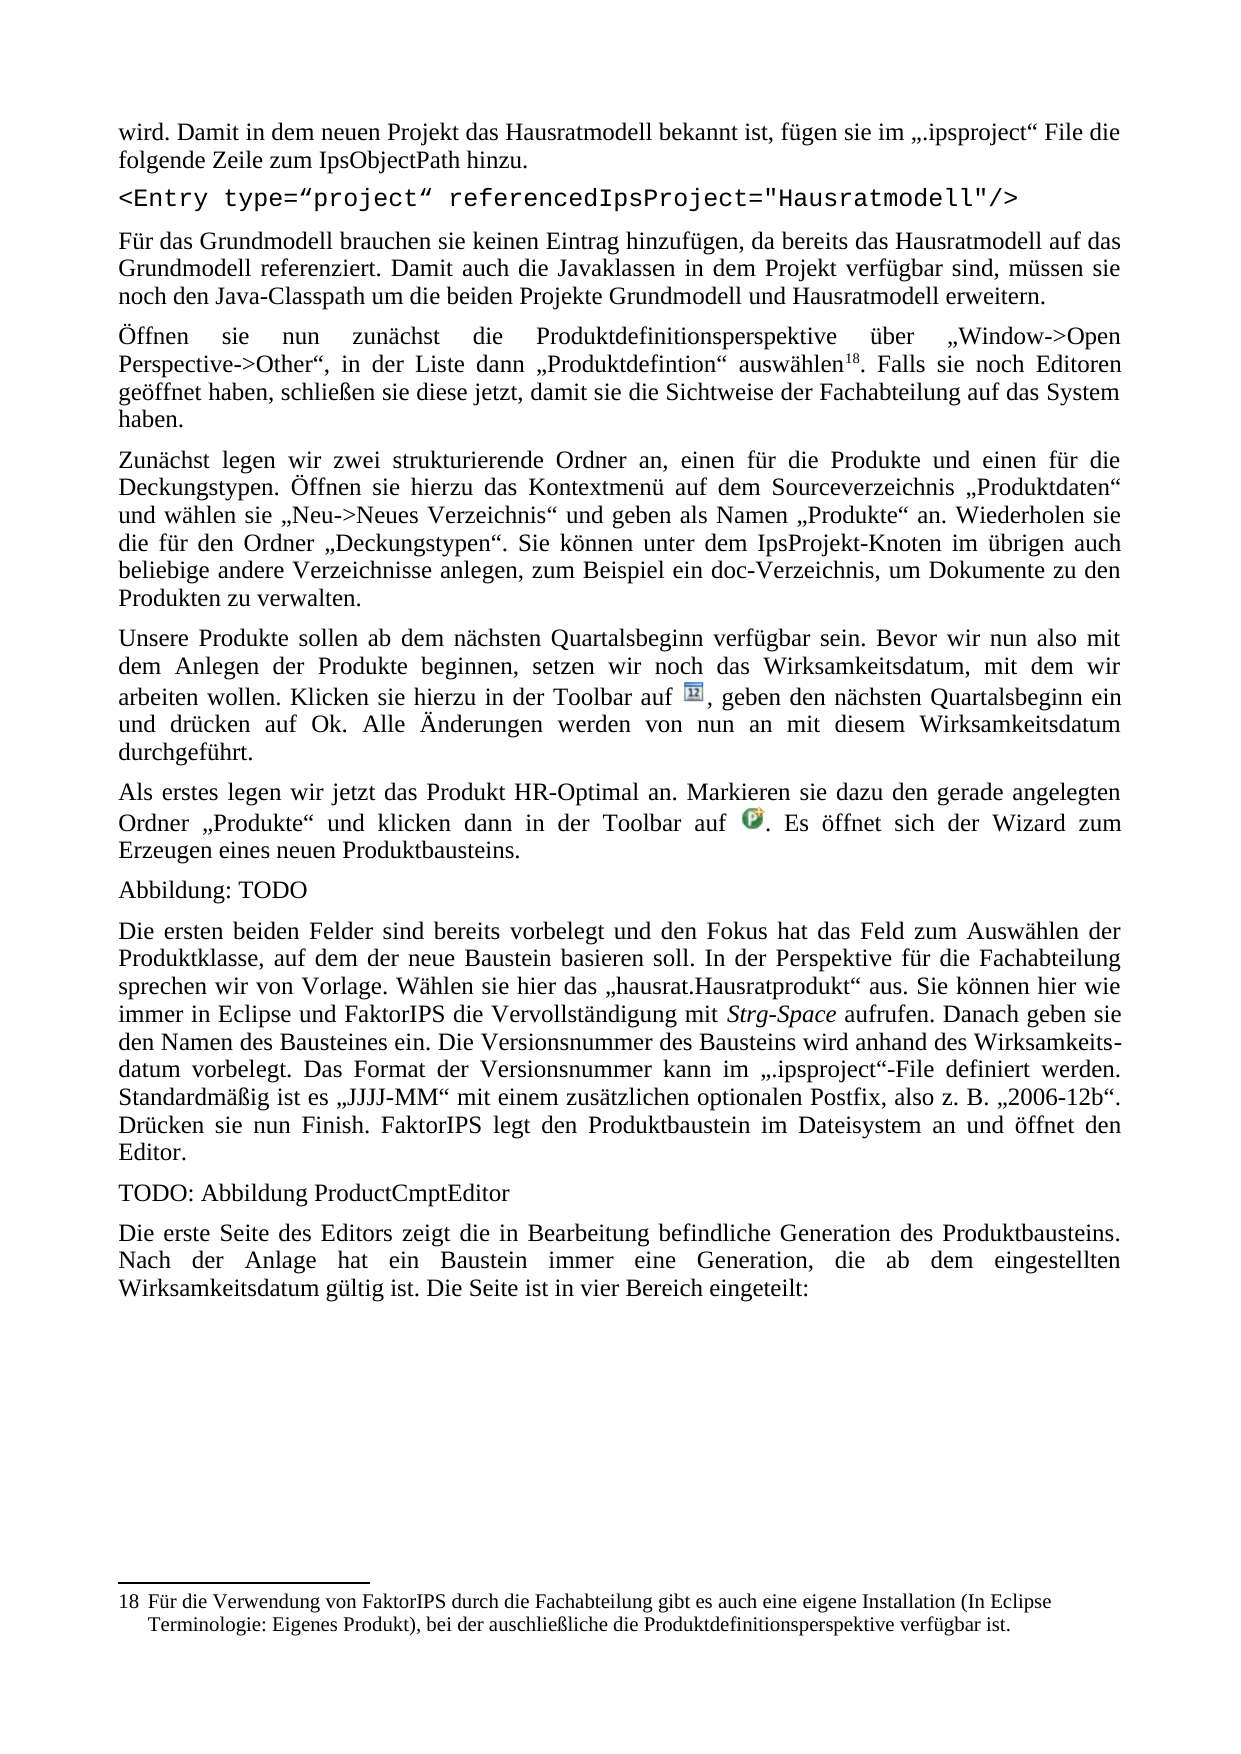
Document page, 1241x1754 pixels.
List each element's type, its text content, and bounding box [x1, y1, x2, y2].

picture [681, 680, 707, 705]
text Öffnen sie nun zunächst die Produktdefinitionsperspektive über „Window->Open Perspective‑>Other“, in der Liste dann „Produktdefintion“ auswählen. Falls sie noch Editoren geöffnet haben, schließen sie diese jetzt, damit sie die Sichtweise der Fachabteilung auf das System haben. [118, 322, 1122, 433]
text Zunächst legen wir zwei strukturierende Ordner an, einen für die Produkte und einen für die Deckungstypen. Öffnen sie hierzu das Kontextmenü auf dem Sourceverzeichnis „Produktdaten“ und wählen sie „Neu‑>Neues Verzeichnis“ und geben als Namen „Produkte“ an. Wiederholen sie die für den Ordner „Deckungstypen“. Sie können unter dem IpsProjekt-Knoten im übrigen auch beliebige andere Verzeichnisse anlegen, zum Beispiel ein doc-Verzeichnis, um Dokumente zu den Produkten zu verwalten. [118, 446, 1122, 612]
picture [739, 806, 765, 831]
text Als erstes legen wir jetzt das Produkt HR-Optimal an. Markieren sie dazu den gerade angelegten Ordner „Produkte“ und klicken dann in der Toolbar auf . Es öffnet sich der Wizard zum Erzeugen eines neuen Produktbausteins. [118, 778, 1122, 864]
text TODO: Abbildung ProductCmptEditor [118, 1179, 1122, 1206]
text Unsere Produkte sollen ab dem nächsten Quartalsbeginn verfügbar sein. Bevor wir nun also mit dem Anlegen der Produkte beginnen, setzen wir noch das Wirksamkeitsdatum, mit dem wir arbeiten wollen. Klicken sie hierzu in der Toolbar auf , geben den nächsten Quartalsbeginn ein und drücken auf Ok. Alle Änderungen werden von nun an mit diesem Wirksamkeitsdatum durchgeführt. [118, 624, 1122, 766]
text Für das Grundmodell brauchen sie keinen Eintrag hinzufügen, da bereits das Hausratmodell auf das Grundmodell referenziert. Damit auch die Javaklassen in dem Projekt verfügbar sind, müssen sie noch den Java-Classpath um die beiden Projekte Grundmodell und Hausratmodell erweitern. [118, 227, 1122, 310]
text <Entry type=“project“ referencedIpsProject="Hausratmodell"/> [118, 186, 1122, 214]
text Die erste Seite des Editors zeigt die in Bearbeitung befindliche Generation des Produktbausteins. Nach der Anlage hat ein Baustein immer eine Generation, die ab dem eingestellten Wirksamkeitsdatum gültig ist. Die Seite ist in vier Bereich eingeteilt: [118, 1219, 1122, 1302]
text Die ersten beiden Felder sind bereits vorbelegt und den Fokus hat das Feld zum Auswählen der Produktklasse, auf dem der neue Baustein basieren soll. In der Perspektive für die Fachabteilung sprechen wir von Vorlage. Wählen sie hier das „hausrat.Hausratprodukt“ aus. Sie können hier wie immer in Eclipse und FaktorIPS die Vervollständigung mit Strg-Space aufrufen. Danach geben sie den Namen des Bausteines ein. Die Versionsnummer des Bausteins wird anhand des Wirksamkeits­datum vorbelegt. Das Format der Versionsnummer kann im „.ipsproject“-File definiert werden. Standardmäßig ist es „JJJJ-MM“ mit einem zusätzlichen optionalen Postfix, also z. B. „2006-12b“. Drücken sie nun Finish. FaktorIPS legt den Produktbaustein im Dateisystem an und öffnet den Editor. [118, 917, 1122, 1166]
text Abbildung: TODO [118, 877, 1122, 904]
text Für die Verwendung von FaktorIPS durch die Fachabteilung gibt es auch eine eigene Installation (In Eclipse Terminologie: Eigenes Produkt), bei der auschließliche die Produktdefinitionsperspektive verfügbar ist. [118, 1589, 1122, 1636]
text wird. Damit in dem neuen Projekt das Hausratmodell bekannt ist, fügen sie im „.ipsproject“ File die folgende Zeile zum IpsObjectPath hinzu. [118, 118, 1122, 173]
